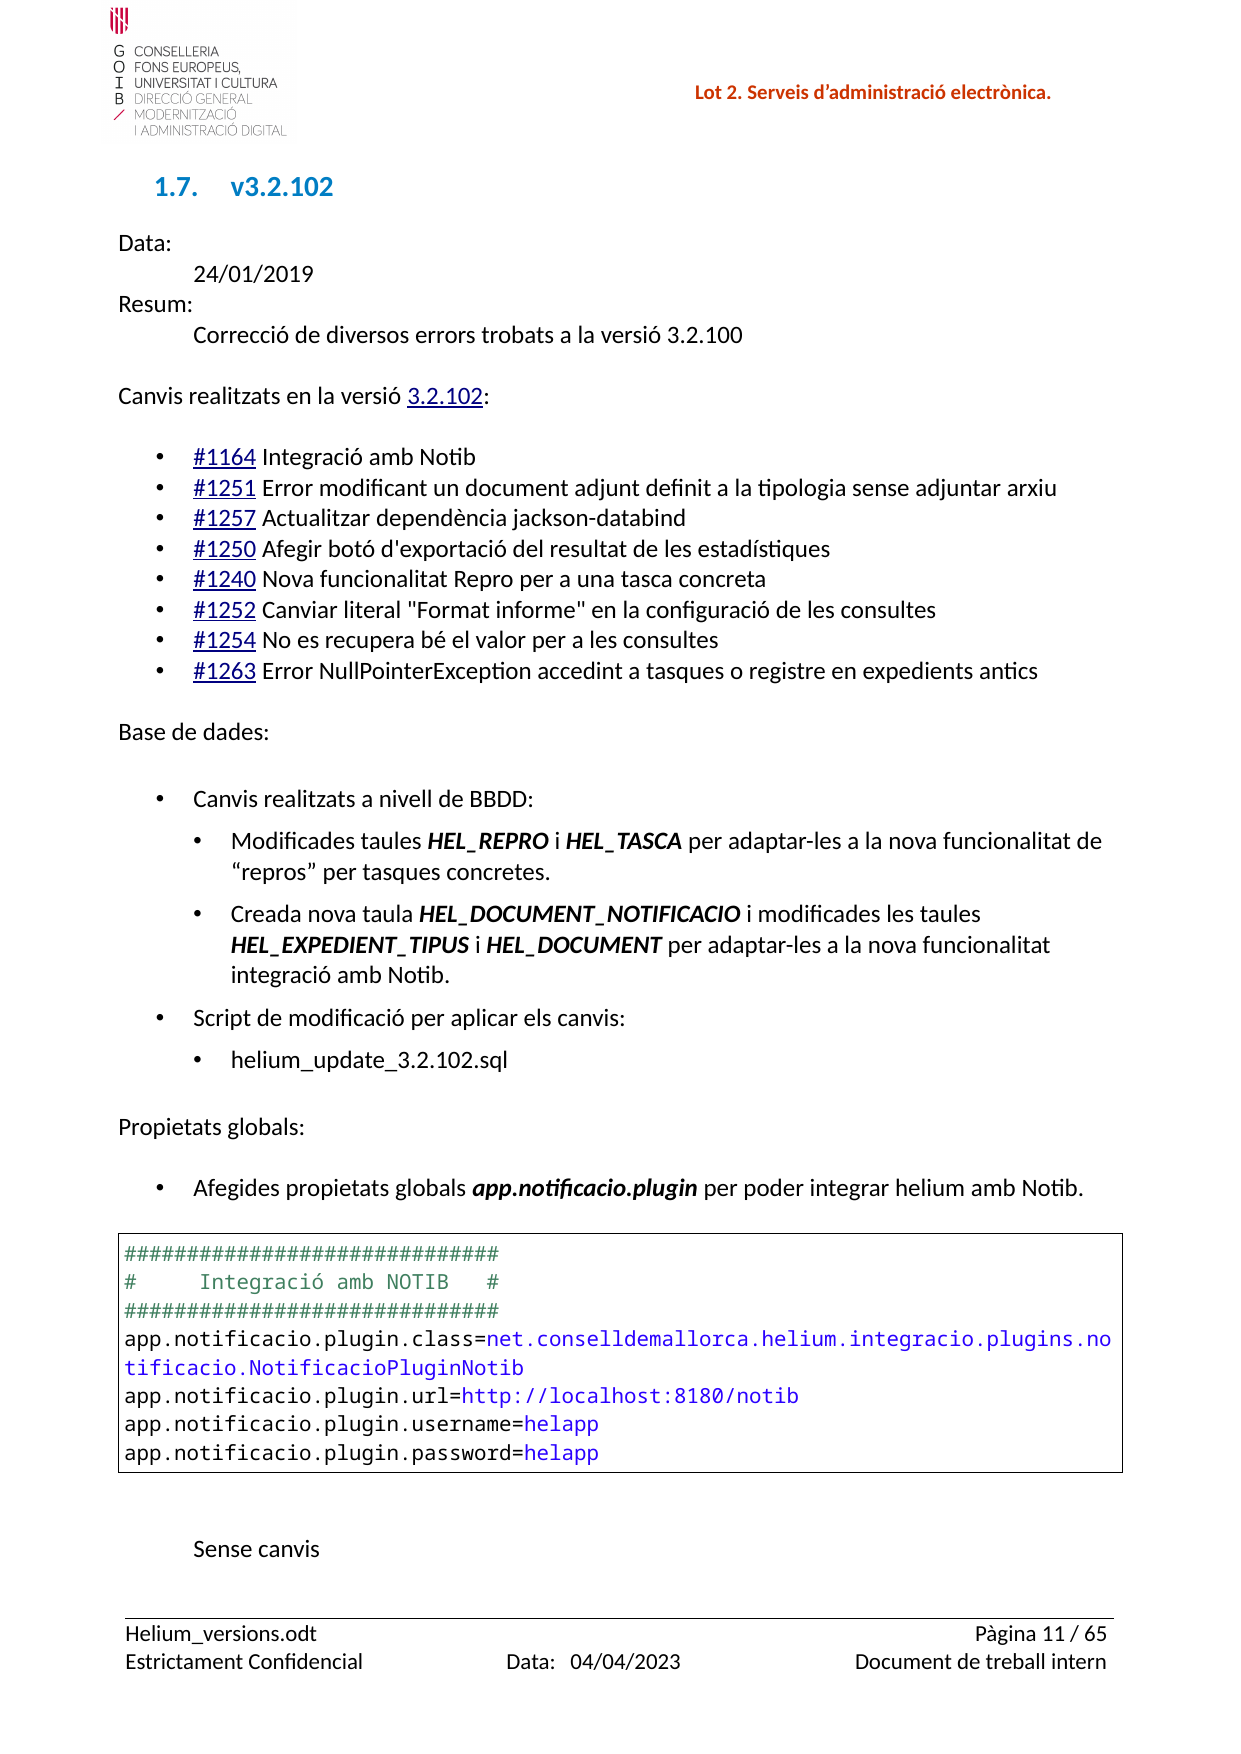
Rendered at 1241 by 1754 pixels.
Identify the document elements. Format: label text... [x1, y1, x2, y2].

list Script de modificació per aplicar els canvis: [156, 1002, 1122, 1032]
text Base de dades: [118, 716, 1122, 746]
list #1254 No es recupera bé el valor per a les consultes [156, 624, 1122, 655]
text Propietats globals: [118, 1111, 1122, 1142]
text 24/01/2019 [118, 258, 1122, 289]
list #1252 Canviar literal "Format informe" en la configuració de les consultes [156, 594, 1122, 624]
list #1240 Nova funcionalitat Repro per a una tasca concreta [156, 563, 1122, 594]
text Canvis realitzats en la versió 3.2.102: [118, 380, 1122, 411]
list Creada nova taula HEL_DOCUMENT_NOTIFICACIO i modificades les taules HEL_EXPEDIENT_TIPUS i HEL_DOCUMENT per adaptar-les a la nova funcionalitat integració amb Notib. [193, 898, 1122, 990]
list helium_update_3.2.102.sql [193, 1044, 1122, 1074]
text Data: [118, 228, 1122, 258]
list #1250 Afegir botó d'exportació del resultat de les estadístiques [156, 533, 1122, 563]
list Afegides propietats globals app.notificacio.plugin per poder integrar helium amb Notib. [156, 1172, 1122, 1203]
text Sense canvis [118, 1533, 1122, 1564]
list #1257 Actualitzar dependència jackson-databind [156, 502, 1122, 533]
picture [100, 0, 297, 144]
list Canvis realitzats a nivell de BBDD: [156, 783, 1122, 813]
text Resum: [118, 289, 1122, 319]
list #1164 Integració amb Notib [156, 441, 1122, 472]
table_header ############################## # Integració amb NOTIB # ############################## app.notificacio.plugin.class=net.conselldemallorca.helium.integracio.plugins.notificacio.NotificacioPluginNotib app.notificacio.plugin.url=http://localhost:8180/notib app.notificacio.plugin.username=helapp app.notificacio.plugin.password=helapp [119, 1234, 1122, 1472]
list #1263 Error NullPointerException accedint a tasques o registre en expedients antics [156, 655, 1122, 685]
subtitle v3.2.102 [153, 168, 1122, 204]
list #1251 Error modificant un document adjunt definit a la tipologia sense adjuntar arxiu [156, 472, 1122, 502]
list Modificades taules HEL_REPRO i HEL_TASCA per adaptar-les a la nova funcionalitat de “repros” per tasques concretes. [193, 825, 1122, 886]
text Correcció de diversos errors trobats a la versió 3.2.100 [118, 319, 1122, 350]
